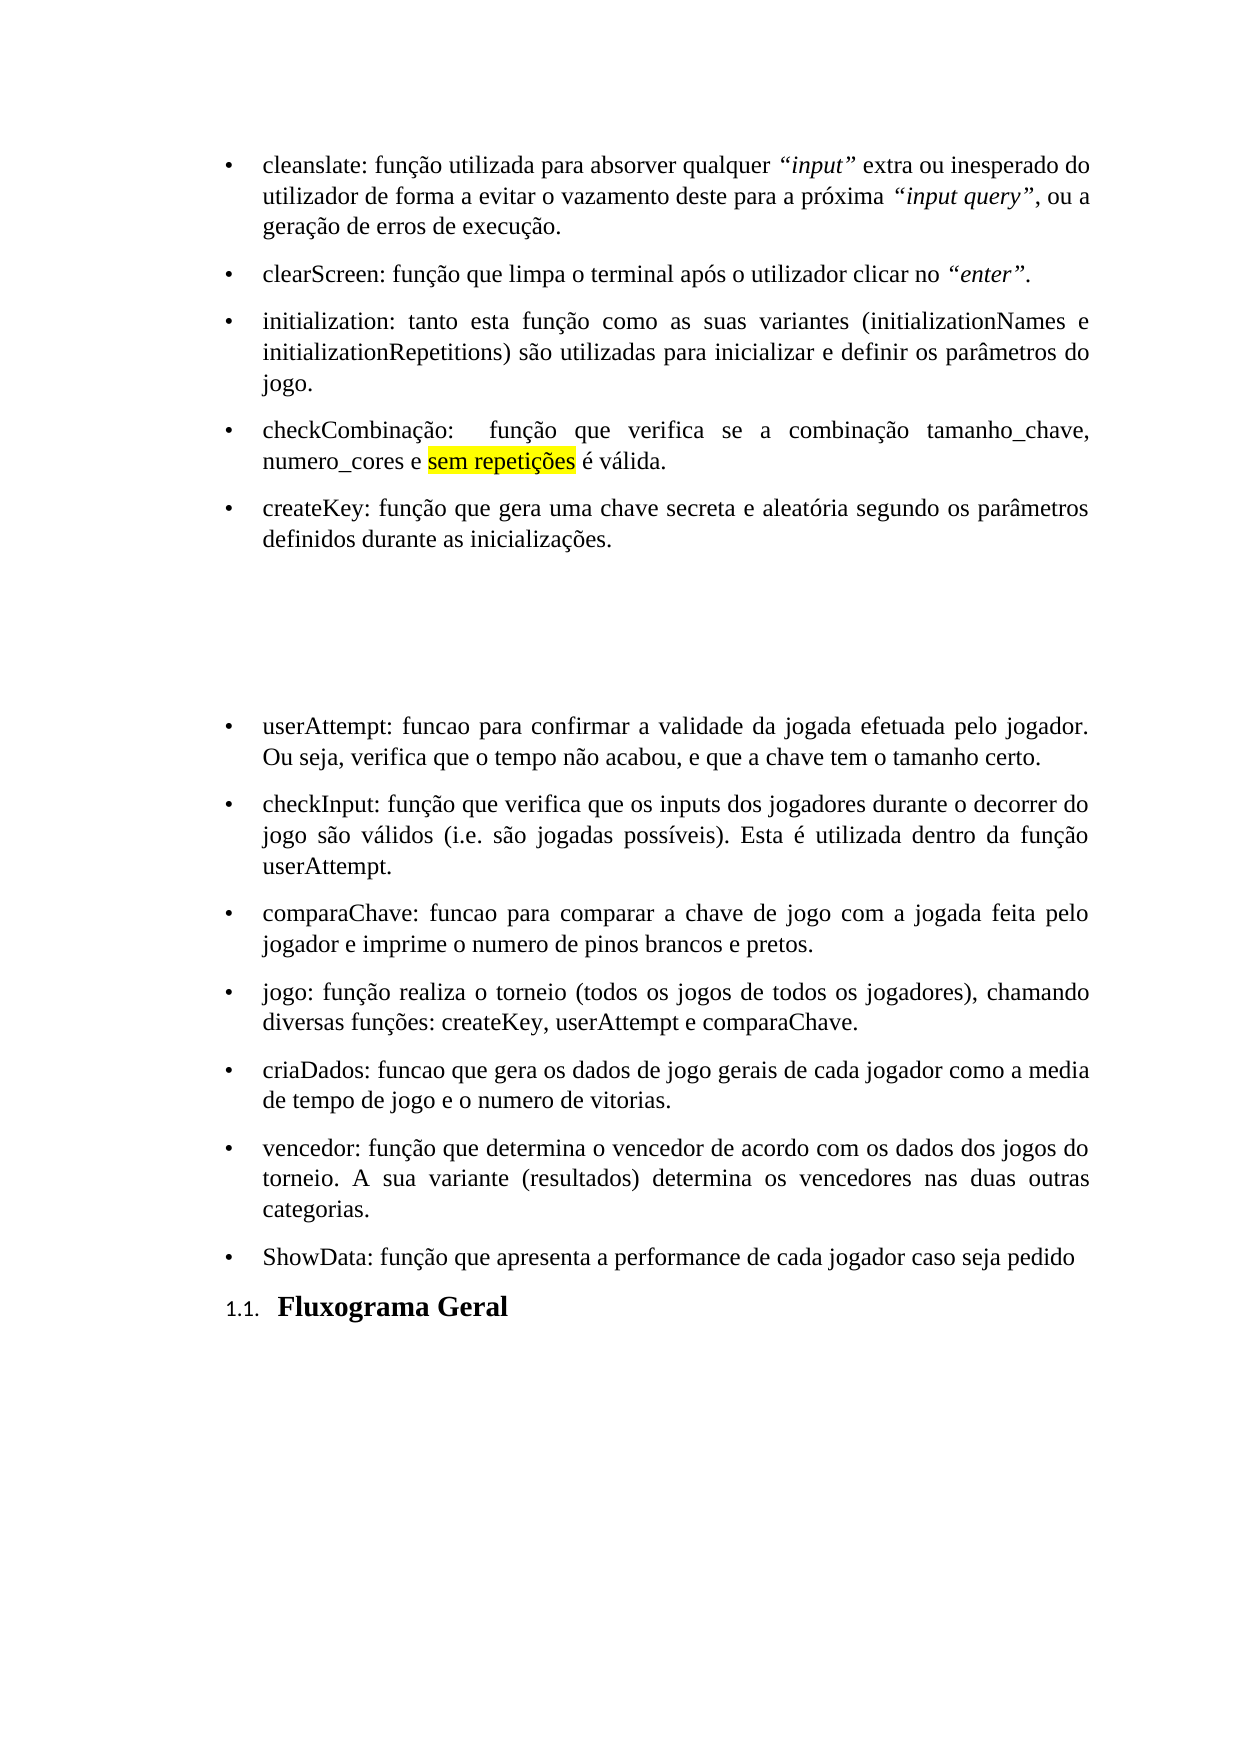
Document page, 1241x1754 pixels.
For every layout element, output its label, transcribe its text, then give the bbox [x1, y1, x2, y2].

list vencedor: função que determina o vencedor de acordo com os dados dos jogos do torneio. A sua variante (resultados) determina os vencedores nas duas outras categorias. [225, 1133, 1090, 1223]
list userAttempt: funcao para confirmar a validade da jogada efetuada pelo jogador. Ou seja, verifica que o tempo não acabou, e que a chave tem o tamanho certo. [225, 711, 1090, 771]
list checkInput: função que verifica que os inputs dos jogadores durante o decorrer do jogo são válidos (i.e. são jogadas possíveis). Esta é utilizada dentro da função userAttempt. [225, 789, 1090, 880]
list ShowData: função que apresenta a performance de cada jogador caso seja pedido [225, 1242, 1090, 1270]
list jogo: função realiza o torneio (todos os jogos de todos os jogadores), chamando diversas funções: createKey, userAttempt e comparaChave. [225, 977, 1090, 1036]
list comparaChave: funcao para comparar a chave de jogo com a jogada feita pelo jogador e imprime o numero de pinos brancos e pretos. [225, 898, 1090, 958]
list cleanslate: função utilizada para absorver qualquer “input” extra ou inesperado do utilizador de forma a evitar o vazamento deste para a próxima “input query”, ou a geração de erros de execução. [225, 150, 1090, 240]
list initialization: tanto esta função como as suas variantes (initializationNames e initializationRepetitions) são utilizadas para inicializar e definir os parâmetros do jogo. [225, 306, 1090, 396]
list createKey: função que gera uma chave secreta e aleatória segundo os parâmetros definidos durante as inicializações. [225, 493, 1090, 553]
list checkCombinação: função que verifica se a combinação tamanho_chave, numero_cores e sem repetições é válida. [225, 415, 1090, 474]
list clearScreen: função que limpa o terminal após o utilizador clicar no “enter”. [225, 259, 1090, 288]
list criaDados: funcao que gera os dados de jogo gerais de cada jogador como a media de tempo de jogo e o numero de vitorias. [225, 1055, 1090, 1114]
list Fluxograma Geral [225, 1289, 1090, 1323]
